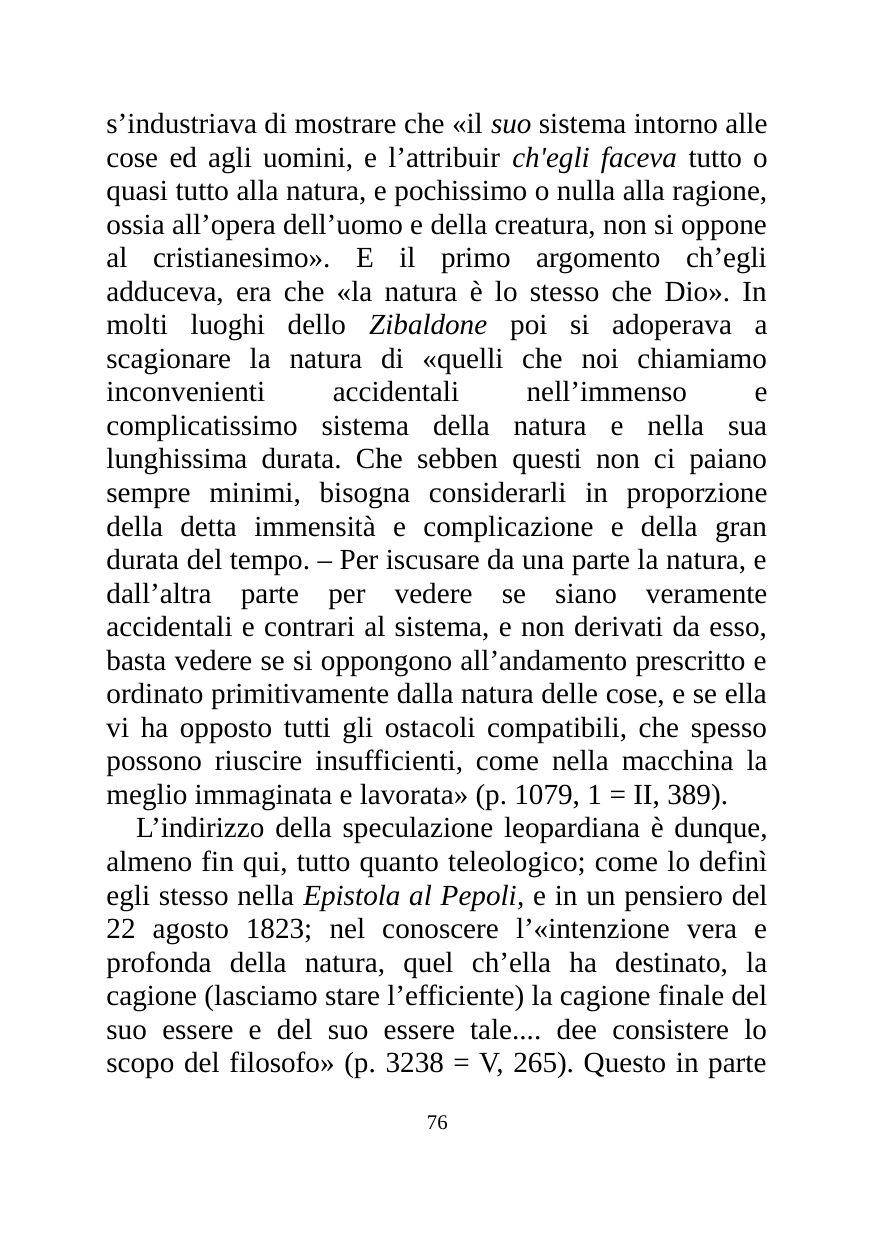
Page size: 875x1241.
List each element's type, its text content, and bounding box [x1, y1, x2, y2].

text s’industriava di mostrare che «il suo sistema intorno alle cose ed agli uomini, e l’attribuir ch'egli faceva tutto o quasi tutto alla natura, e pochissimo o nulla alla ragione, ossia all’opera dell’uomo e della creatura, non si oppone al cristianesimo». E il primo argomento ch’egli adduceva, era che «la natura è lo stesso che Dio». In molti luoghi dello Zibaldone poi si adoperava a scagionare la natura di «quelli che noi chiamiamo inconvenienti accidentali nell’immenso e complicatissimo sistema della natura e nella sua lunghissima durata. Che sebben questi non ci paiano sempre minimi, bisogna considerarli in proporzione della detta immensità e complicazione e della gran durata del tempo. – Per iscusare da una parte la natura, e dall’altra parte per vedere se siano veramente accidentali e contrari al sistema, e non derivati da esso, basta vedere se si oppongono all’andamento prescritto e ordinato primitivamente dalla natura delle cose, e se ella vi ha opposto tutti gli ostacoli compatibili, che spesso possono riuscire insufficienti, come nella macchina la meglio immaginata e lavorata» (p. 1079, 1 = II, 389). [106, 106, 768, 811]
text L’indirizzo della speculazione leopardiana è dunque, almeno fin qui, tutto quanto teleologico; come lo definì egli stesso nella Epistola al Pepoli, e in un pensiero del 22 agosto 1823; nel conoscere l’«intenzione vera e profonda della natura, quel ch’ella ha destinato, la cagione (lasciamo stare l’efficiente) la cagione finale del suo essere e del suo essere tale.... dee consistere lo scopo del filosofo» (p. 3238 = V, 265). Questo in parte [106, 811, 768, 1079]
